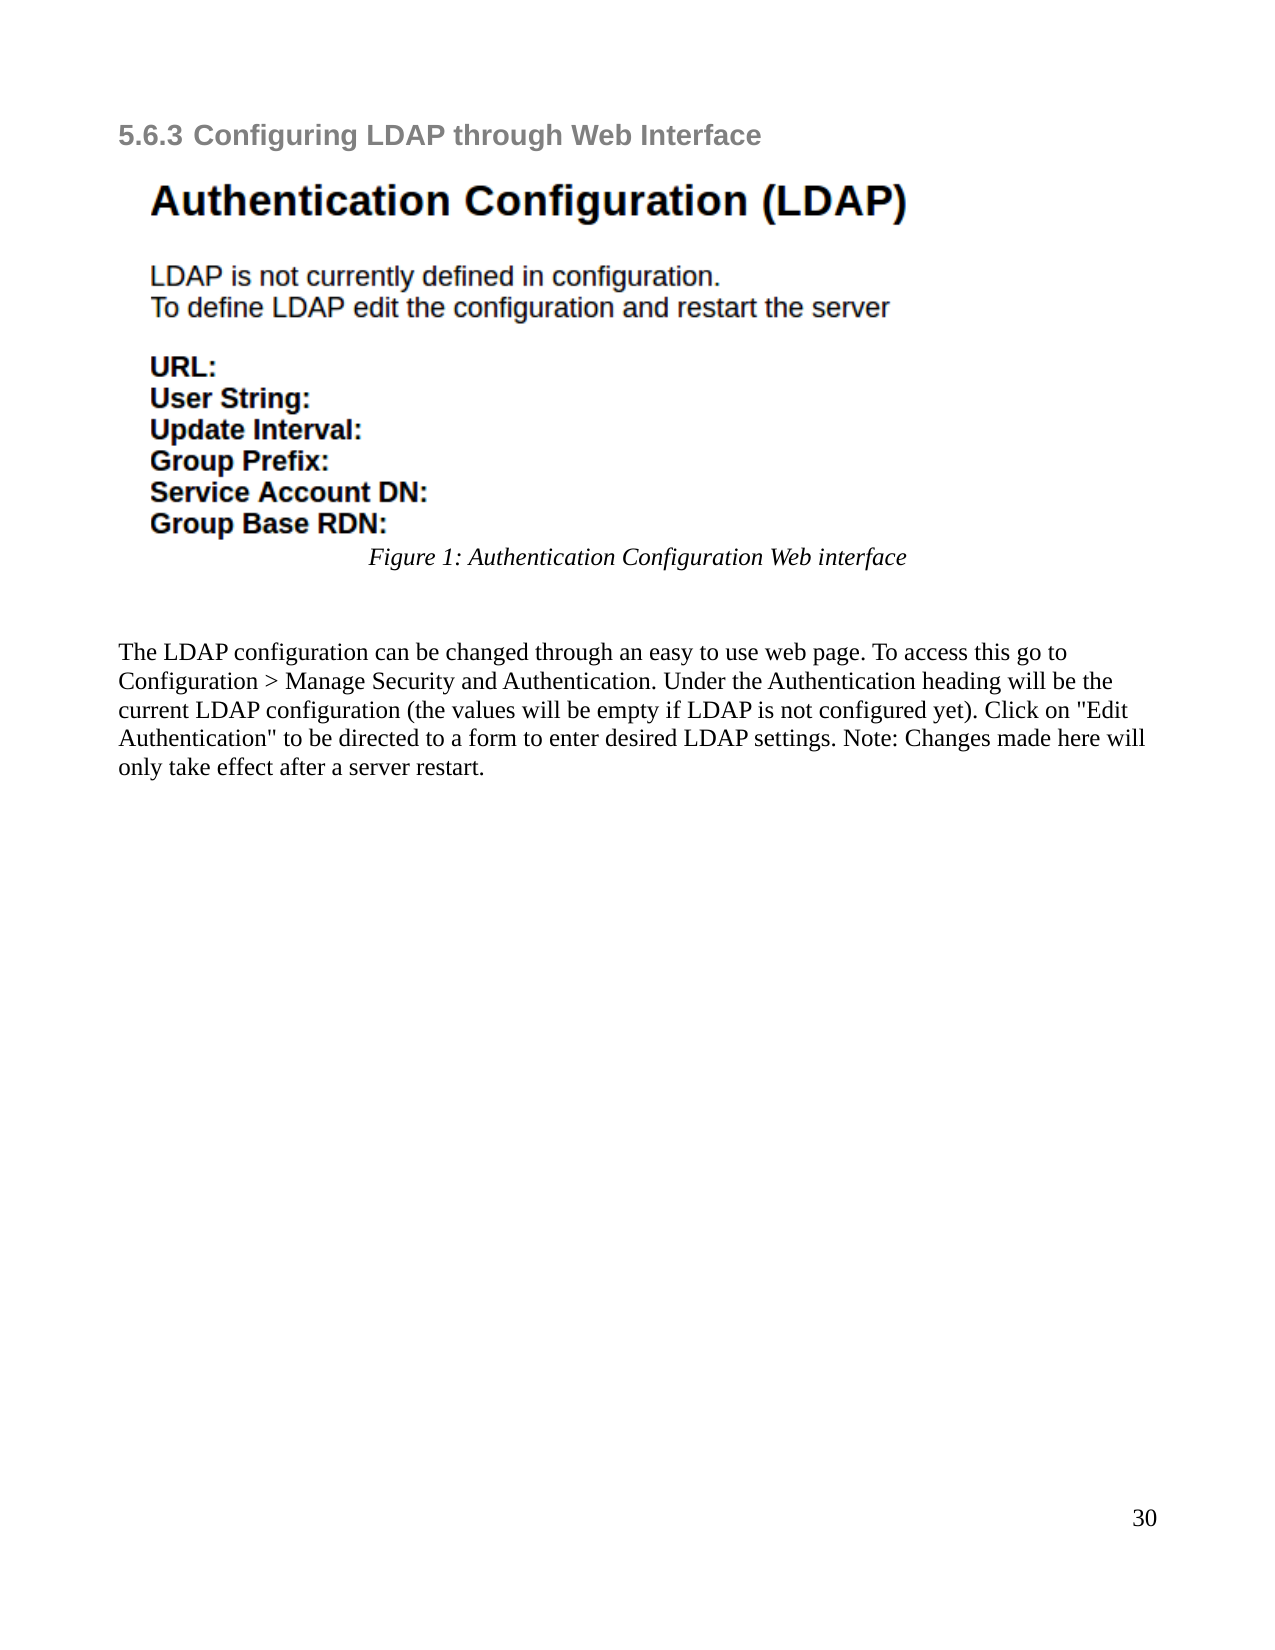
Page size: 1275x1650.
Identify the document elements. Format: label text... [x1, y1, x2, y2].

subtitle Configuring LDAP through Web Interface [118, 118, 1157, 152]
picture [150, 164, 1125, 543]
text The LDAP configuration can be changed through an easy to use web page. To access this go to Configuration > Manage Security and Authentication. Under the Authentication heading will be the current LDAP configuration (the values will be empty if LDAP is not configured yet). Click on "Edit Authentication" to be directed to a form to enter desired LDAP settings. Note: Changes made here will only take effect after a server restart. [118, 637, 1157, 781]
text Figure 1: Authentication Configuration Web interface [118, 543, 1157, 571]
